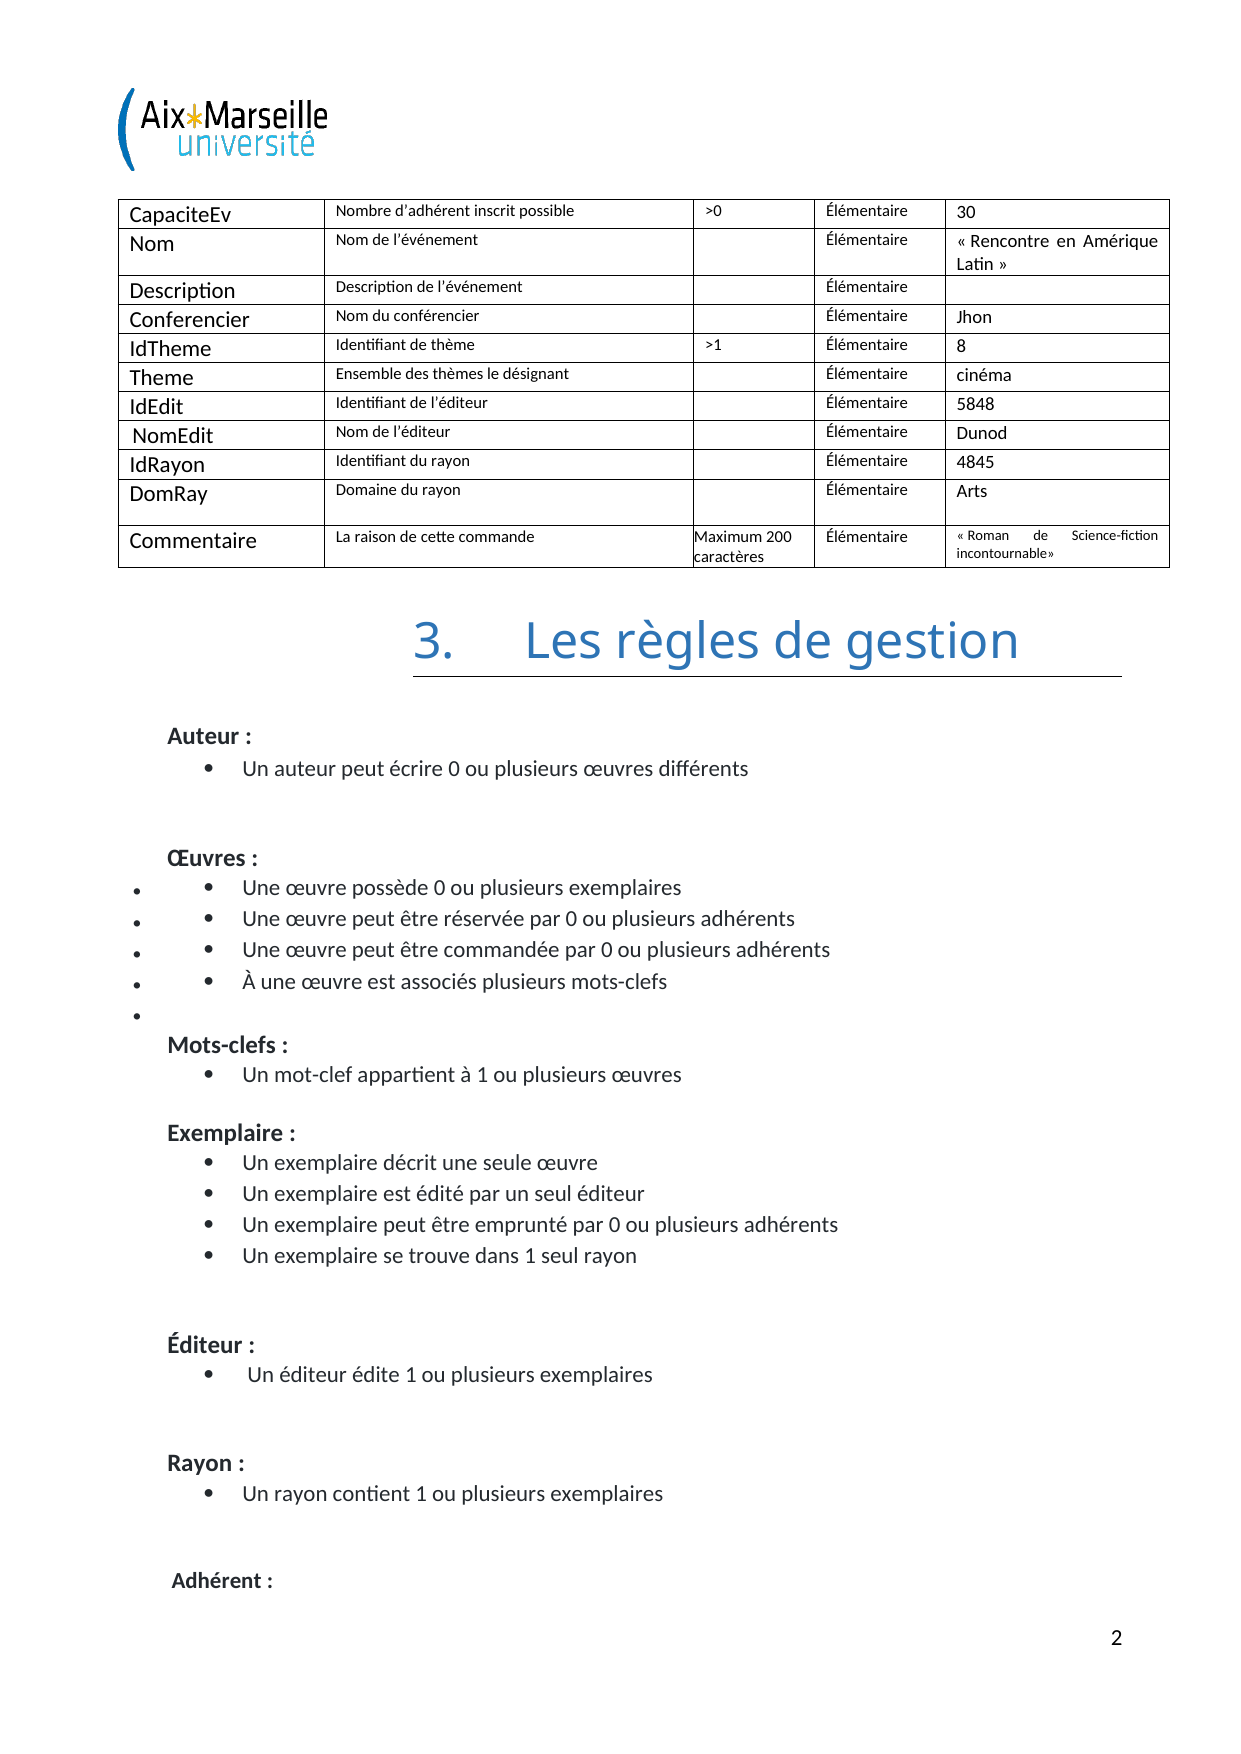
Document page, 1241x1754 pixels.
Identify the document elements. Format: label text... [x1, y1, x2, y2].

table_cell [118, 1179, 151, 1210]
table_cell Adhérent : [151, 1566, 1137, 1597]
table_cell Élémentaire [815, 200, 945, 228]
table_cell Un auteur peut écrire 0 ou plusieurs œuvres différents [151, 755, 1137, 811]
table_cell [118, 873, 151, 904]
table_cell IdTheme [119, 334, 324, 362]
table_cell [151, 1298, 1137, 1329]
table_cell Nom de l’éditeur [325, 421, 693, 449]
table_cell Identifiant du rayon [325, 450, 693, 478]
table_cell [151, 998, 1137, 1029]
table_header [118, 689, 151, 721]
table_cell Un exemplaire se trouve dans 1 seul rayon [151, 1242, 1137, 1298]
table_cell Jhon [946, 305, 1169, 333]
table_cell Élémentaire [815, 334, 945, 362]
table_cell [118, 1061, 151, 1117]
table_cell [118, 1479, 151, 1535]
table_cell [118, 1148, 151, 1179]
table_cell 4845 [946, 450, 1169, 478]
table_cell [694, 276, 814, 304]
table_cell [946, 276, 1169, 304]
table_cell Une œuvre possède 0 ou plusieurs exemplaires [151, 873, 1137, 904]
table_cell Élémentaire [815, 363, 945, 391]
table_cell CapaciteEv [119, 200, 324, 228]
table_cell « Rencontre en Amérique Latin » [946, 229, 1169, 275]
table_cell cinéma [946, 363, 1169, 391]
table_cell Identifiant de thème [325, 334, 693, 362]
table_cell IdEdit [119, 392, 324, 420]
table_cell [118, 1566, 151, 1597]
table_cell Une œuvre peut être commandée par 0 ou plusieurs adhérents [151, 936, 1137, 967]
table_cell Élémentaire [815, 229, 945, 275]
table_cell Élémentaire [815, 392, 945, 420]
table_cell Auteur : [151, 721, 1137, 754]
table_cell Exemplaire : [151, 1117, 1137, 1148]
table_cell Nom [119, 229, 324, 275]
table_cell DomRay [119, 480, 324, 525]
table_cell [118, 936, 151, 967]
table_cell Élémentaire [815, 421, 945, 449]
table_cell [694, 229, 814, 275]
subtitle Les règles de gestion [413, 606, 1122, 676]
table_cell [694, 421, 814, 449]
table_cell Un exemplaire peut être emprunté par 0 ou plusieurs adhérents [151, 1210, 1137, 1242]
table_cell 8 [946, 334, 1169, 362]
table_cell [151, 1535, 1137, 1566]
table_cell >0 [694, 200, 814, 228]
table_cell Nom de l’événement [325, 229, 693, 275]
table_cell [151, 811, 1137, 842]
table_cell [694, 363, 814, 391]
table_cell Nom du conférencier [325, 305, 693, 333]
table_cell [118, 1535, 151, 1566]
table_cell Élémentaire [815, 526, 945, 567]
table_cell Dunod [946, 421, 1169, 449]
table_cell [118, 904, 151, 936]
table_cell Œuvres : [151, 842, 1137, 873]
table_cell [118, 755, 151, 811]
table_cell [118, 721, 151, 754]
table_cell [118, 1448, 151, 1479]
table_cell La raison de cette commande [325, 526, 693, 567]
table_cell [118, 998, 151, 1029]
table_cell Commentaire [119, 526, 324, 567]
table_cell [118, 1298, 151, 1329]
table_cell Un exemplaire décrit une seule œuvre [151, 1148, 1137, 1179]
table_cell [118, 1242, 151, 1298]
table_cell IdRayon [119, 450, 324, 478]
table_cell [118, 1029, 151, 1061]
table_cell [118, 842, 151, 873]
table_cell 30 [946, 200, 1169, 228]
table_cell Élémentaire [815, 480, 945, 525]
picture [118, 88, 327, 171]
table_cell 5848 [946, 392, 1169, 420]
table_cell Éditeur : [151, 1329, 1137, 1360]
table_cell Description de l’événement [325, 276, 693, 304]
table_cell [118, 1117, 151, 1148]
table_cell [118, 967, 151, 998]
table_cell >1 [694, 334, 814, 362]
table_cell [694, 480, 814, 525]
table_cell Un mot-clef appartient à 1 ou plusieurs œuvres [151, 1061, 1137, 1117]
table_cell Domaine du rayon [325, 480, 693, 525]
table_cell Rayon : [151, 1448, 1137, 1479]
table_cell [118, 1210, 151, 1242]
table_cell Une œuvre peut être réservée par 0 ou plusieurs adhérents [151, 904, 1137, 936]
table_header [151, 689, 1137, 721]
table_cell [694, 450, 814, 478]
table_cell [118, 1360, 151, 1416]
table_cell [694, 305, 814, 333]
table_cell Élémentaire [815, 305, 945, 333]
table_cell Arts [946, 480, 1169, 525]
table_cell À une œuvre est associés plusieurs mots-clefs [151, 967, 1137, 998]
table_cell Description [119, 276, 324, 304]
table_cell Conferencier [119, 305, 324, 333]
table_cell Mots-clefs : [151, 1029, 1137, 1061]
table_cell Un éditeur édite 1 ou plusieurs exemplaires [151, 1360, 1137, 1416]
table_cell Élémentaire [815, 450, 945, 478]
table_cell Un exemplaire est édité par un seul éditeur [151, 1179, 1137, 1210]
table_cell Theme [119, 363, 324, 391]
table_cell [118, 1329, 151, 1360]
table_cell [694, 392, 814, 420]
table_cell Maximum 200 caractères [694, 526, 814, 567]
table_cell [118, 1416, 151, 1447]
table_cell Élémentaire [815, 276, 945, 304]
table_cell « Roman de Science-fiction incontournable» [946, 526, 1169, 567]
table_cell Nombre d’adhérent inscrit possible [325, 200, 693, 228]
table_cell Identifiant de l’éditeur [325, 392, 693, 420]
table_cell Ensemble des thèmes le désignant [325, 363, 693, 391]
table_cell Un rayon contient 1 ou plusieurs exemplaires [151, 1479, 1137, 1535]
table_cell NomEdit [119, 421, 324, 449]
table_cell [118, 811, 151, 842]
table_cell [151, 1416, 1137, 1447]
